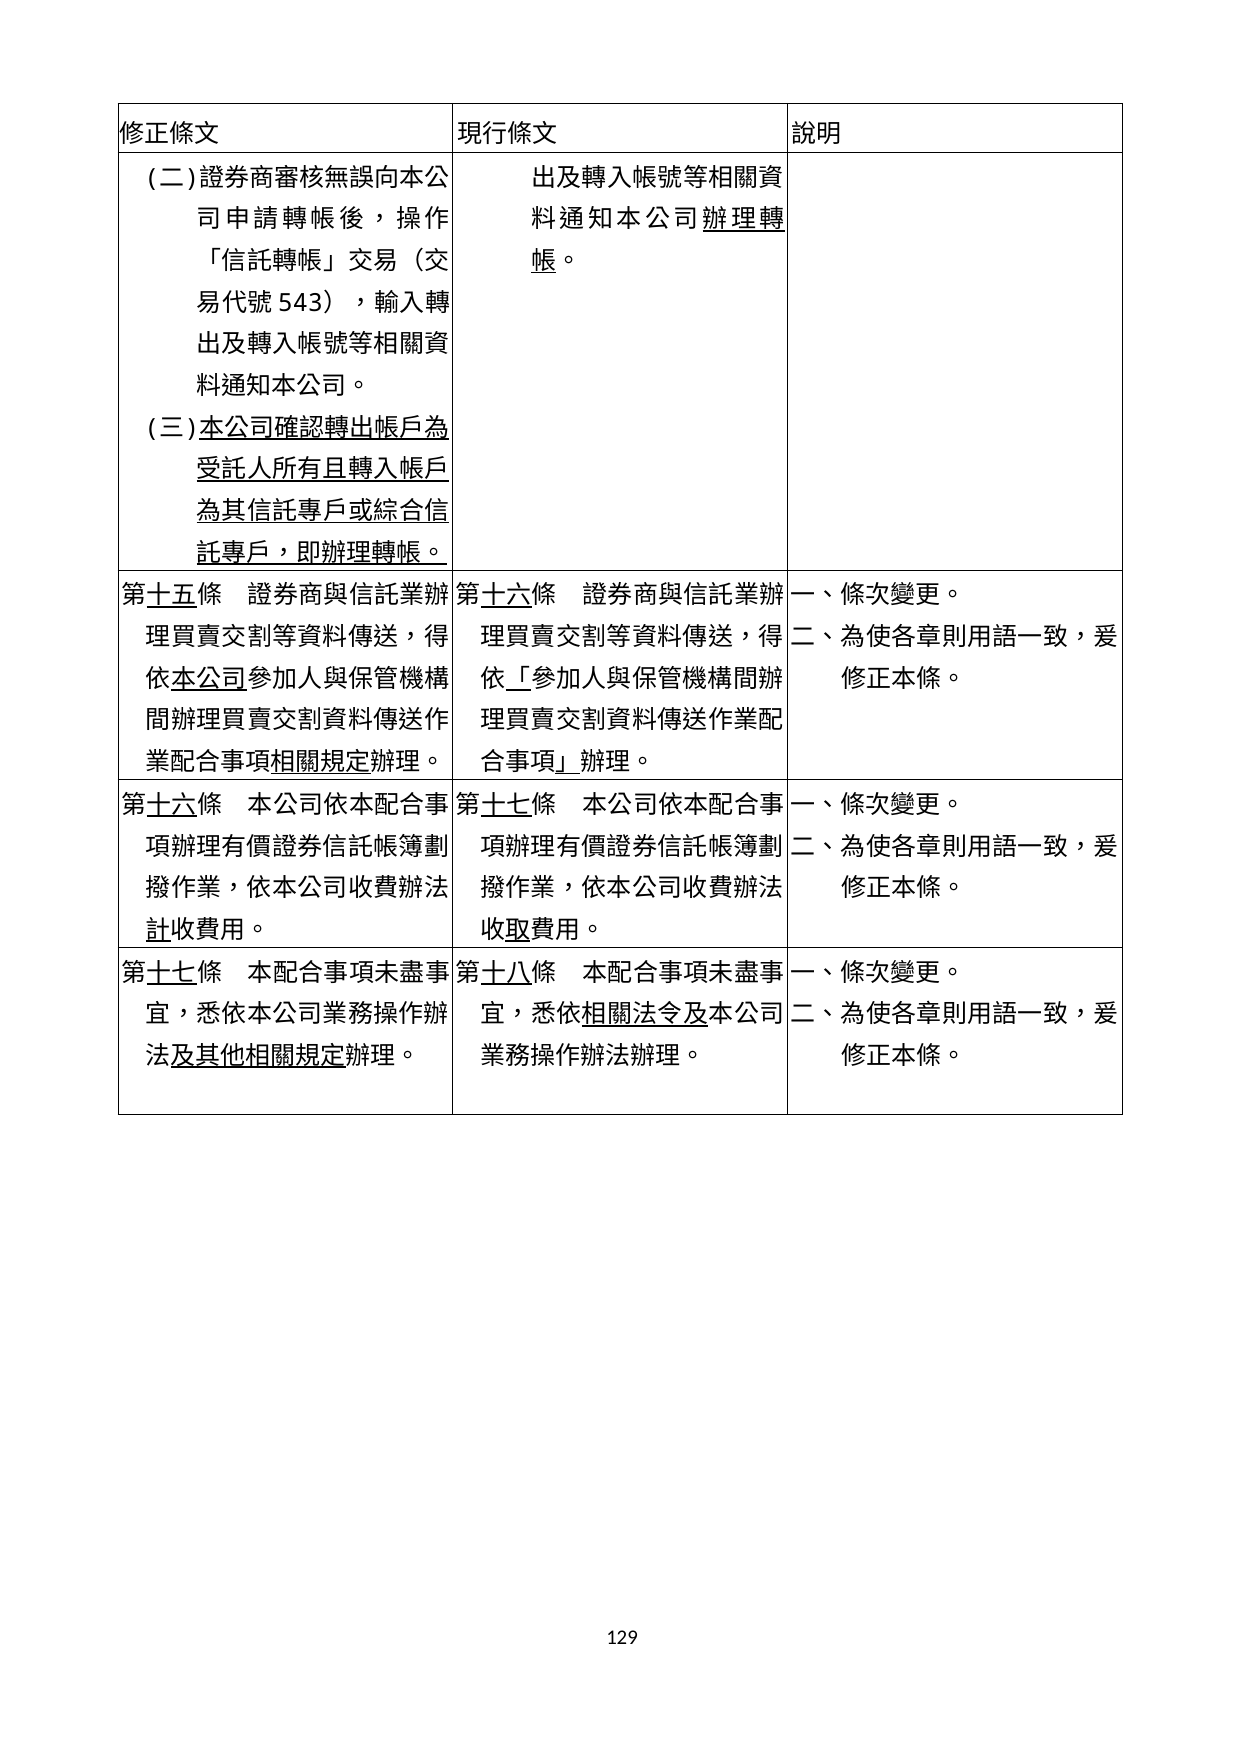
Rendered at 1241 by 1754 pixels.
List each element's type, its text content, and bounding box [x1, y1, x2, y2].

table_cell 出及轉入帳號等相關資料通知本公司辦理轉帳。 [453, 153, 787, 569]
table_cell 第十七條 本公司依本配合事項辦理有價證券信託帳簿劃撥作業，依本公司收費辦法收取費用。 [453, 780, 787, 947]
table_header 說明 [788, 104, 1122, 152]
table_header 現行條文 [453, 104, 787, 152]
table_cell [788, 153, 1122, 569]
table_cell 一、條次變更。 二、為使各章則用語一致，爰修正本條。 [788, 571, 1122, 779]
table_cell 一、條次變更。 二、為使各章則用語一致，爰修正本條。 [788, 948, 1122, 1114]
table_cell 第十六條 證券商與信託業辦理買賣交割等資料傳送，得依「參加人與保管機構間辦理買賣交割資料傳送作業配合事項」辦理。 [453, 571, 787, 779]
table_cell 第十七條 本配合事項未盡事宜，悉依本公司業務操作辦法及其他相關規定辦理。 [119, 948, 452, 1114]
table_cell 第十六條 本公司依本配合事項辦理有價證券信託帳簿劃撥作業，依本公司收費辦法計收費用。 [119, 780, 452, 947]
table_cell 一、條次變更。 二、為使各章則用語一致，爰修正本條。 [788, 780, 1122, 947]
table_cell 第十五條 證券商與信託業辦理買賣交割等資料傳送，得依本公司參加人與保管機構間辦理買賣交割資料傳送作業配合事項相關規定辦理。 [119, 571, 452, 779]
table_cell 第十八條 本配合事項未盡事宜，悉依相關法令及本公司業務操作辦法辦理。 [453, 948, 787, 1114]
table_header 修正條文 [119, 104, 452, 152]
table_cell (二)證券商審核無誤向本公司申請轉帳後，操作「信託轉帳」交易（交易代號543），輸入轉出及轉入帳號等相關資料通知本公司。 (三)本公司確認轉出帳戶為受託人所有且轉入帳戶為其信託專戶或綜合信託專戶，即辦理轉帳。 [119, 153, 452, 569]
